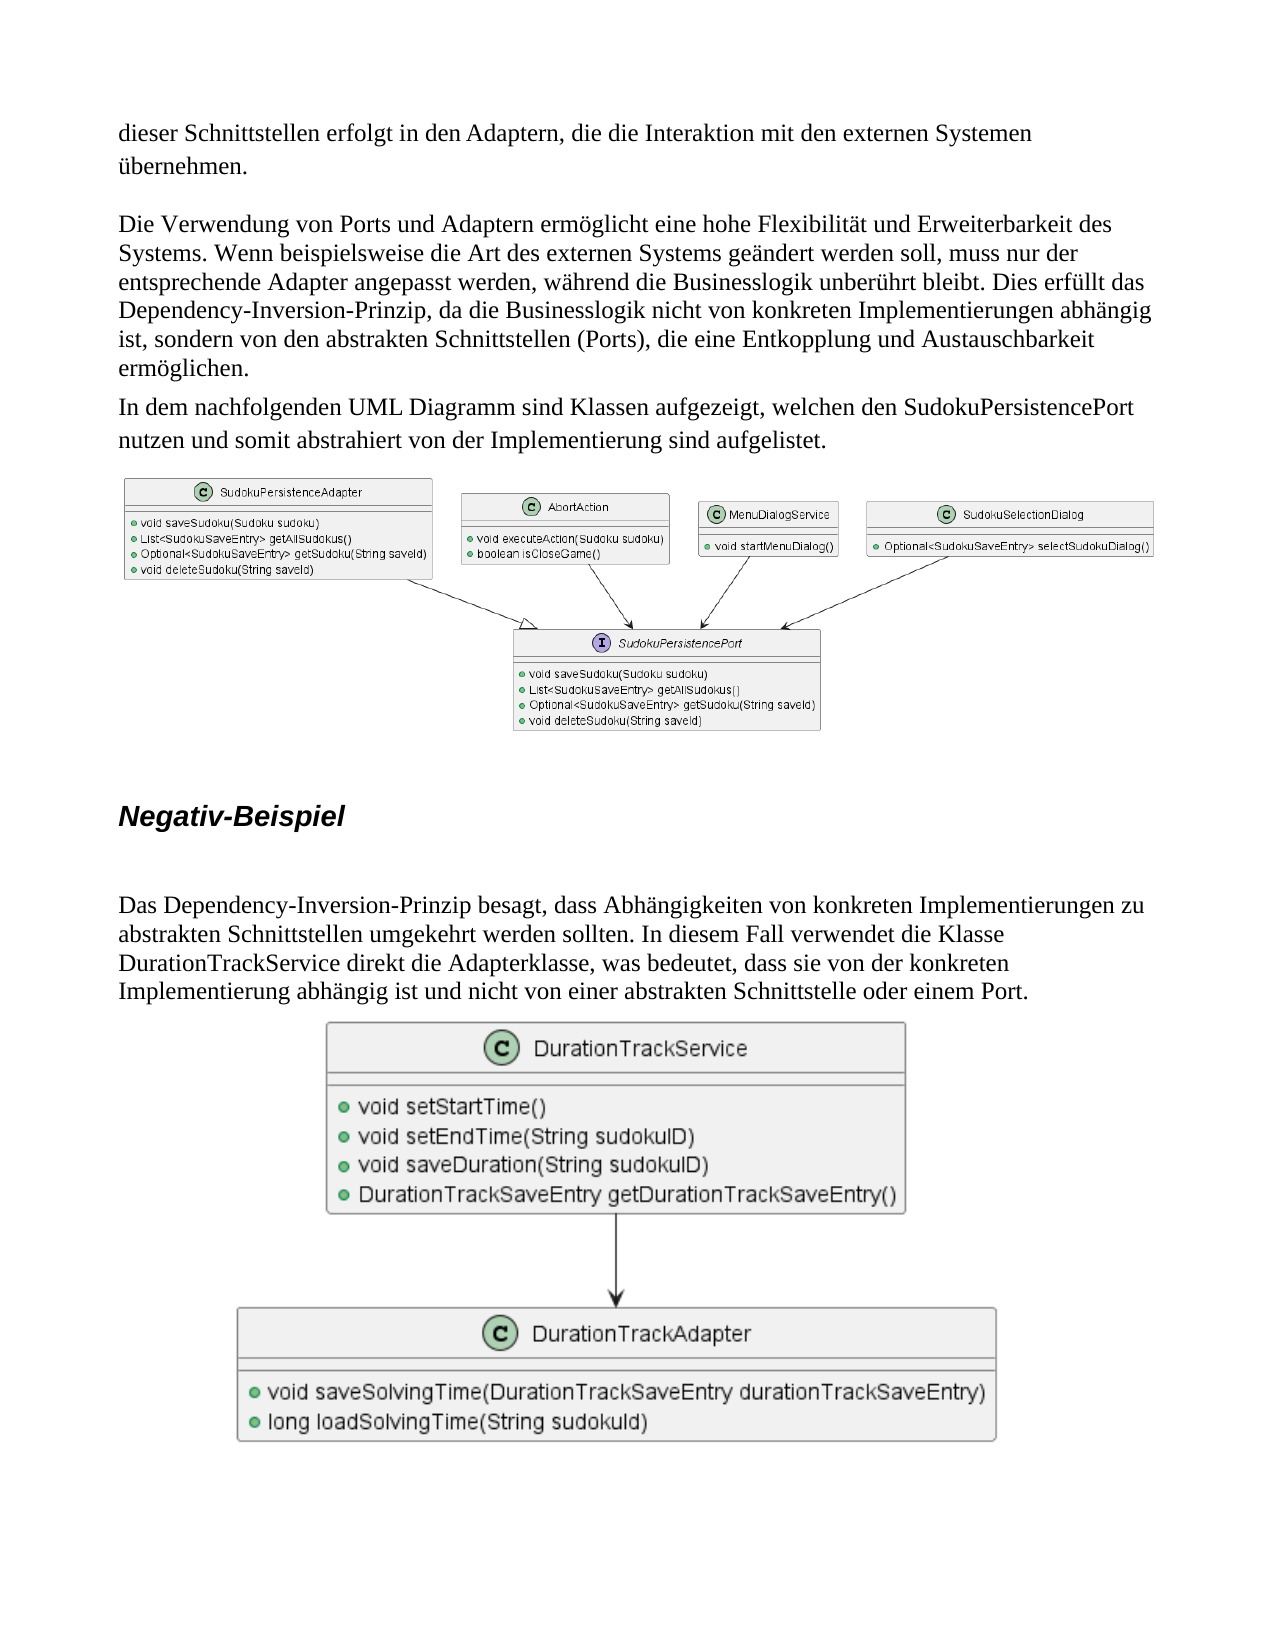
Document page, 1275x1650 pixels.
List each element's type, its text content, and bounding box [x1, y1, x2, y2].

text Die Verwendung von Ports und Adaptern ermöglicht eine hohe Flexibilität und Erweiterbarkeit des Systems. Wenn beispielsweise die Art des externen Systems geändert werden soll, muss nur der entsprechende Adapter angepasst werden, während die Businesslogik unberührt bleibt. Dies erfüllt das Dependency-Inversion-Prinzip, da die Businesslogik nicht von konkreten Implementierungen abhängig ist, sondern von den abstrakten Schnittstellen (Ports), die eine Entkopplung und Austauschbarkeit ermöglichen. [118, 209, 1157, 382]
text Das Dependency-Inversion-Prinzip besagt, dass Abhängigkeiten von konkreten Implementierungen zu abstrakten Schnittstellen umgekehrt werden sollten. In diesem Fall verwendet die Klasse DurationTrackService direkt die Adapterklasse, was bedeutet, dass sie von der konkreten Implementierung abhängig ist und nicht von einer abstrakten Schnittstelle oder einem Port. [118, 890, 1157, 1005]
text In dem nachfolgenden UML Diagramm sind Klassen aufgezeigt, welchen den SudokuPersistencePort nutzen und somit abstrahiert von der Implementierung sind aufgelistet. [118, 392, 1157, 454]
text dieser Schnittstellen erfolgt in den Adaptern, die die Interaktion mit den externen Systemen übernehmen. [118, 118, 1157, 180]
subtitle Negativ-Beispiel [118, 799, 1157, 832]
